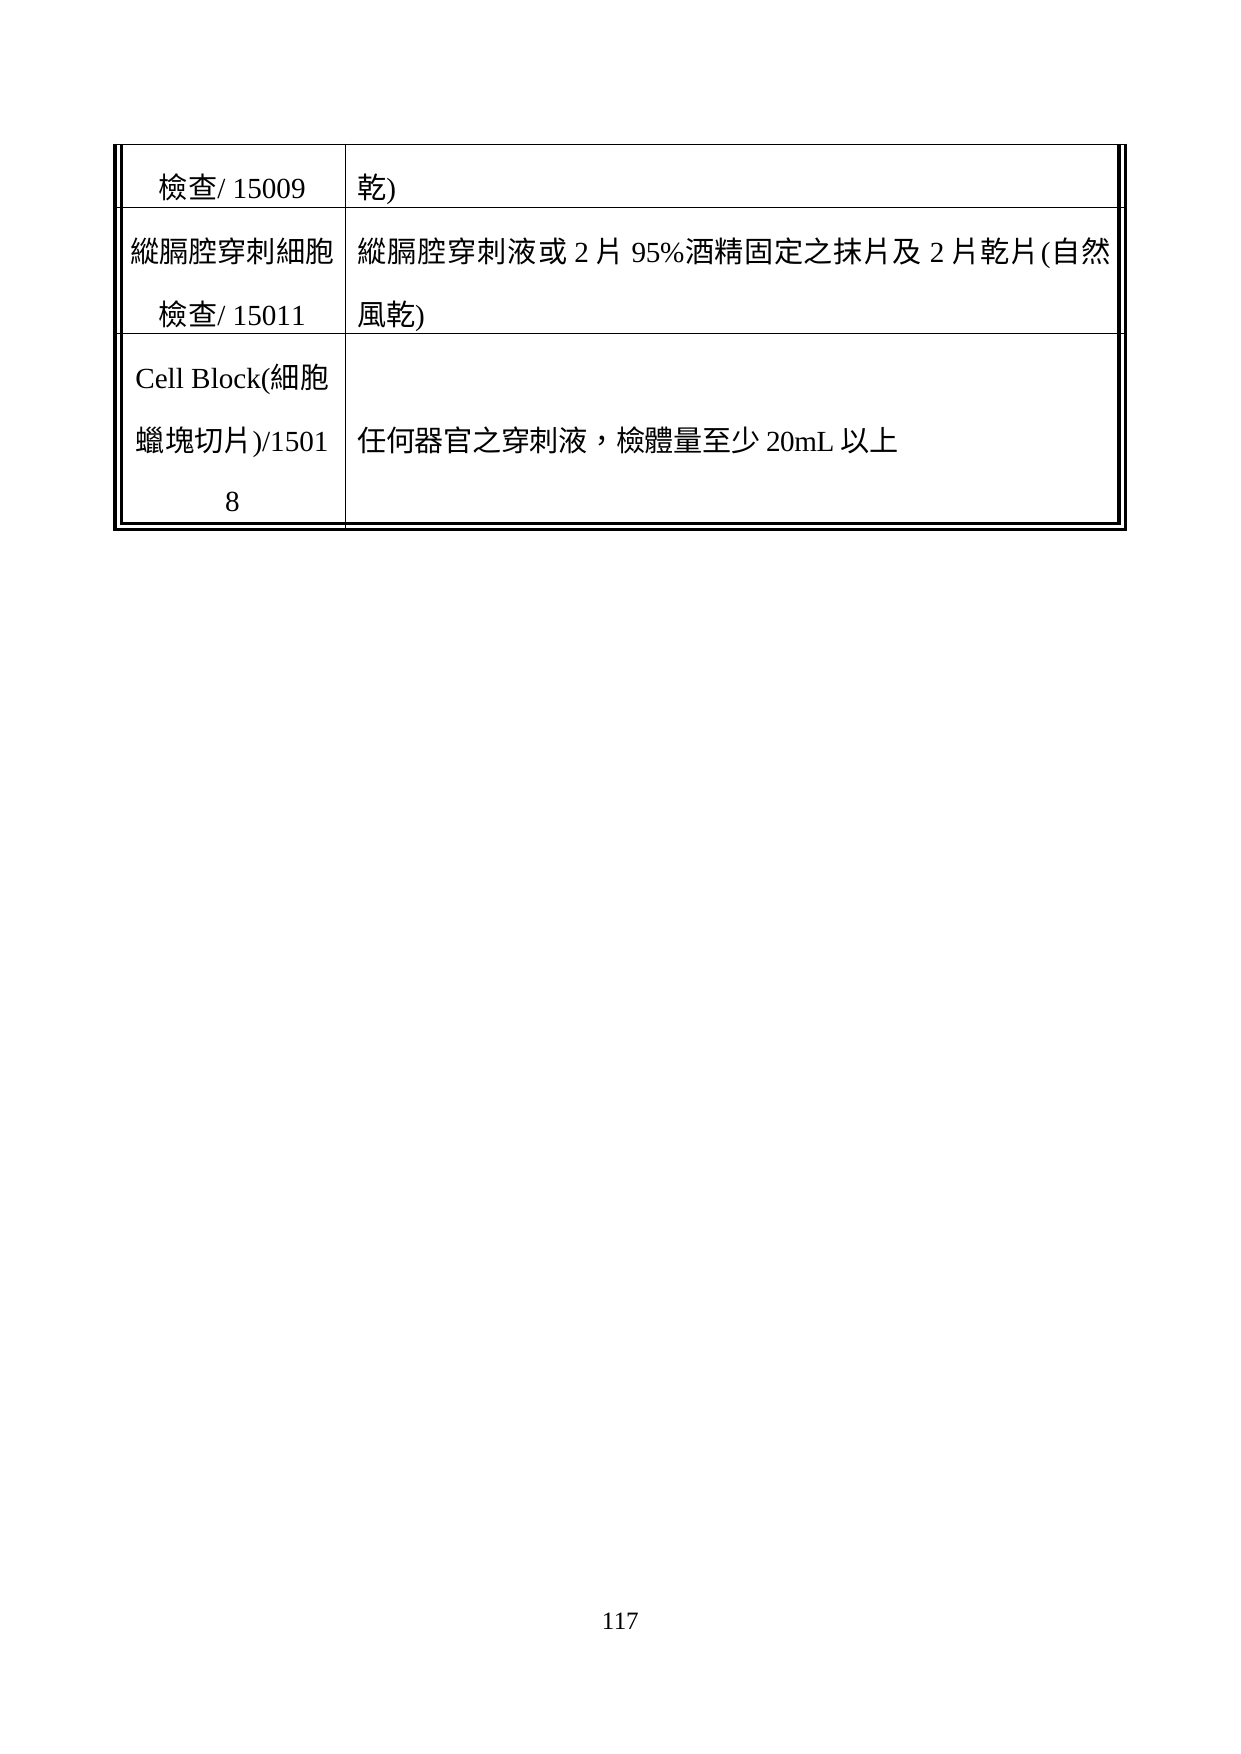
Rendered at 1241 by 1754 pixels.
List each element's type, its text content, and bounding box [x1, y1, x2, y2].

table_cell 檢查/ 15009 [123, 145, 345, 207]
table_cell 縱膈腔穿刺細胞 檢查/ 15011 [123, 208, 345, 333]
table_cell Cell Block(細胞蠟塊切片)/15018 [123, 334, 345, 522]
table_cell 乾) [346, 145, 1117, 207]
table_cell 縱膈腔穿刺液或2片95%酒精固定之抹片及2片乾片(自然風乾) [346, 208, 1117, 333]
table_cell 任何器官之穿刺液，檢體量至少20mL以上 [346, 334, 1117, 522]
